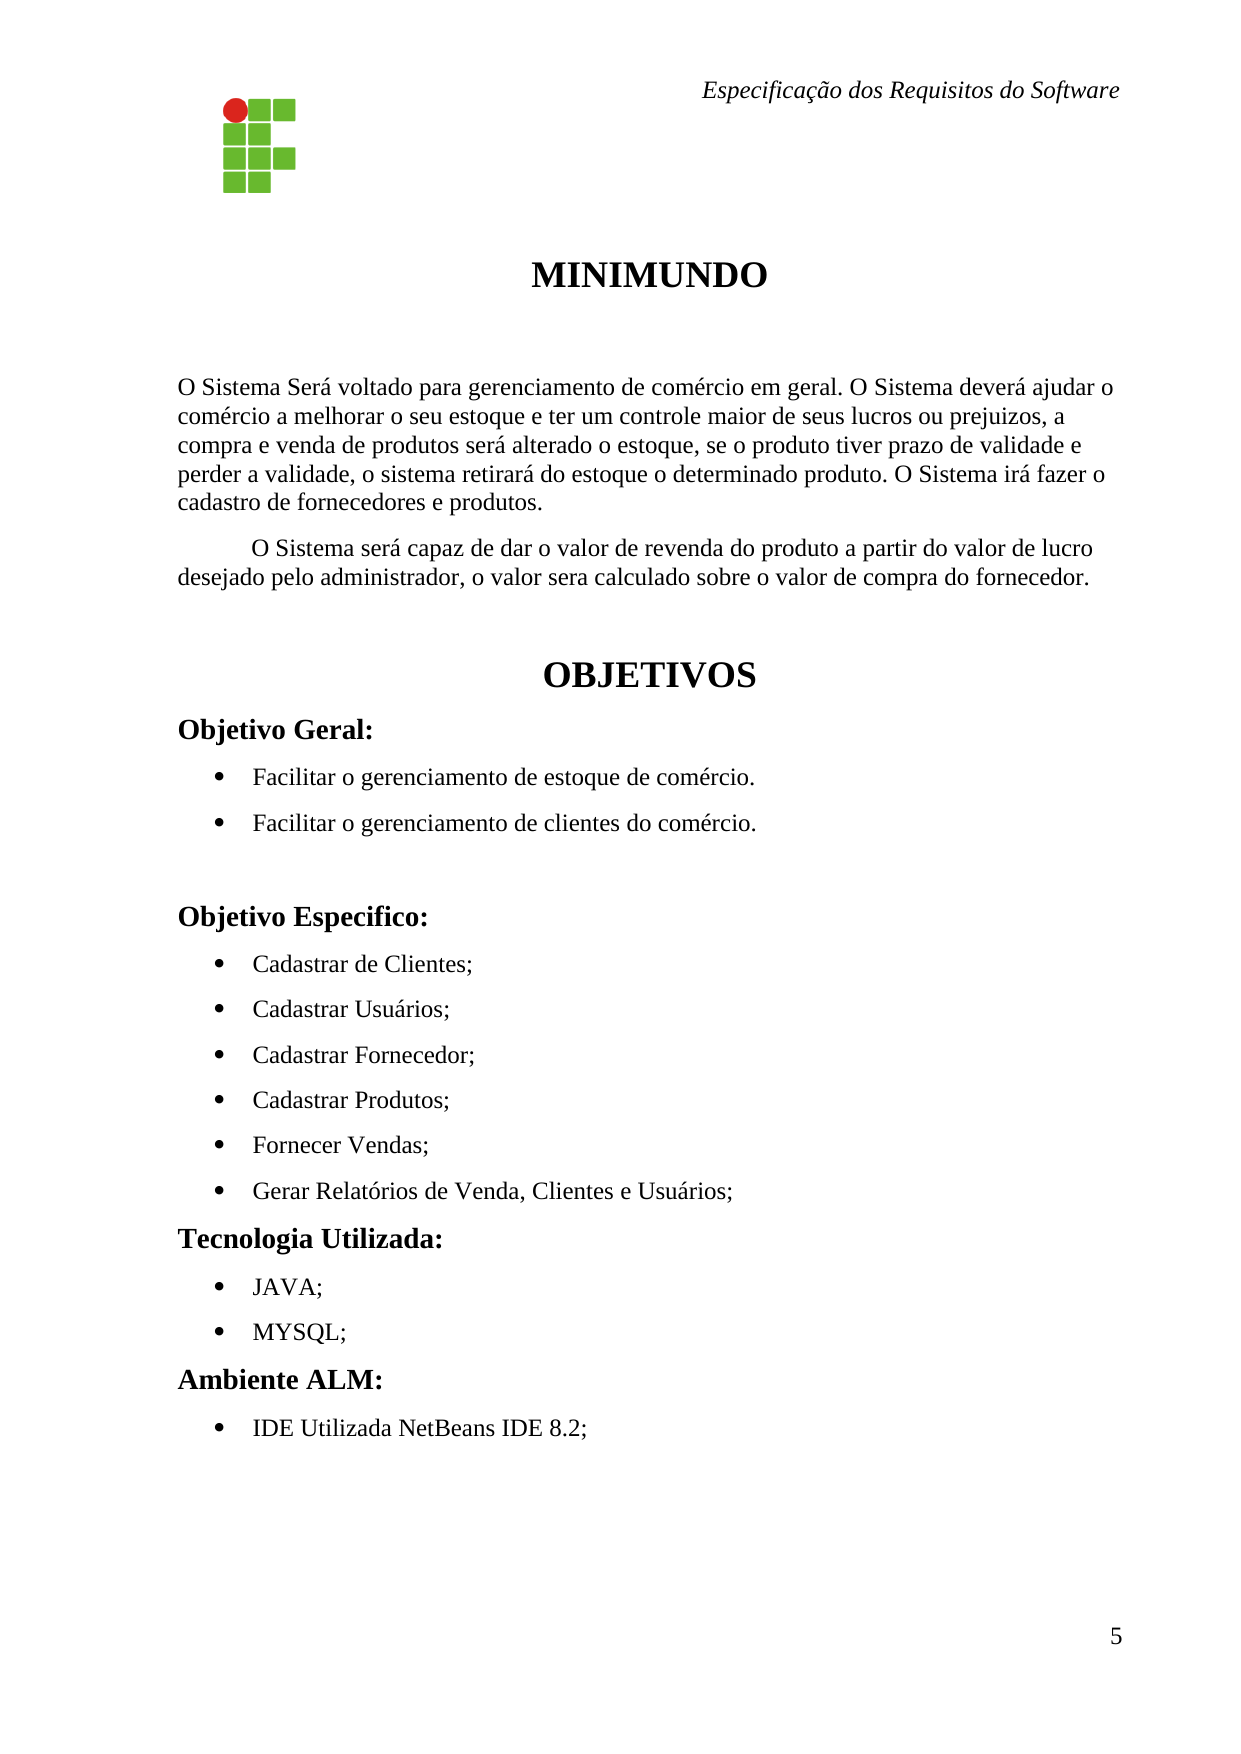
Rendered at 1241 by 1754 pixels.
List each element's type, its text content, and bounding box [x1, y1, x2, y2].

list Cadastrar de Clientes; [215, 949, 1122, 978]
list Cadastrar Fornecedor; [215, 1040, 1122, 1068]
list Fornecer Vendas; [215, 1131, 1122, 1159]
text O Sistema Será voltado para gerenciamento de comércio em geral. O Sistema deverá ajudar o comércio a melhorar o seu estoque e ter um controle maior de seus lucros ou prejuizos, a compra e venda de produtos será alterado o estoque, se o produto tiver prazo de validade e perder a validade, o sistema retirará do estoque o determinado produto. O Sistema irá fazer o cadastro de fornecedores e produtos. [177, 372, 1122, 516]
text MINIMUNDO [177, 253, 1122, 296]
text Objetivo Geral: [177, 712, 1122, 746]
list Cadastrar Produtos; [215, 1085, 1122, 1114]
list MYSQL; [215, 1317, 1122, 1346]
list Cadastrar Usuários; [215, 994, 1122, 1023]
text O Sistema será capaz de dar o valor de revenda do produto a partir do valor de lucro desejado pelo administrador, o valor sera calculado sobre o valor de compra do fornecedor. [177, 533, 1122, 590]
list IDE Utilizada NetBeans IDE 8.2; [215, 1413, 1122, 1441]
text OBJETIVOS [177, 652, 1122, 696]
text Ambiente ALM: [177, 1362, 1122, 1396]
list JAVA; [215, 1272, 1122, 1300]
list Facilitar o gerenciamento de estoque de comércio. [215, 762, 1122, 791]
text Objetivo Especifico: [177, 899, 1122, 932]
list Gerar Relatórios de Venda, Clientes e Usuários; [215, 1176, 1122, 1205]
text Tecnologia Utilizada: [177, 1221, 1122, 1255]
list Facilitar o gerenciamento de clientes do comércio. [215, 808, 1122, 837]
